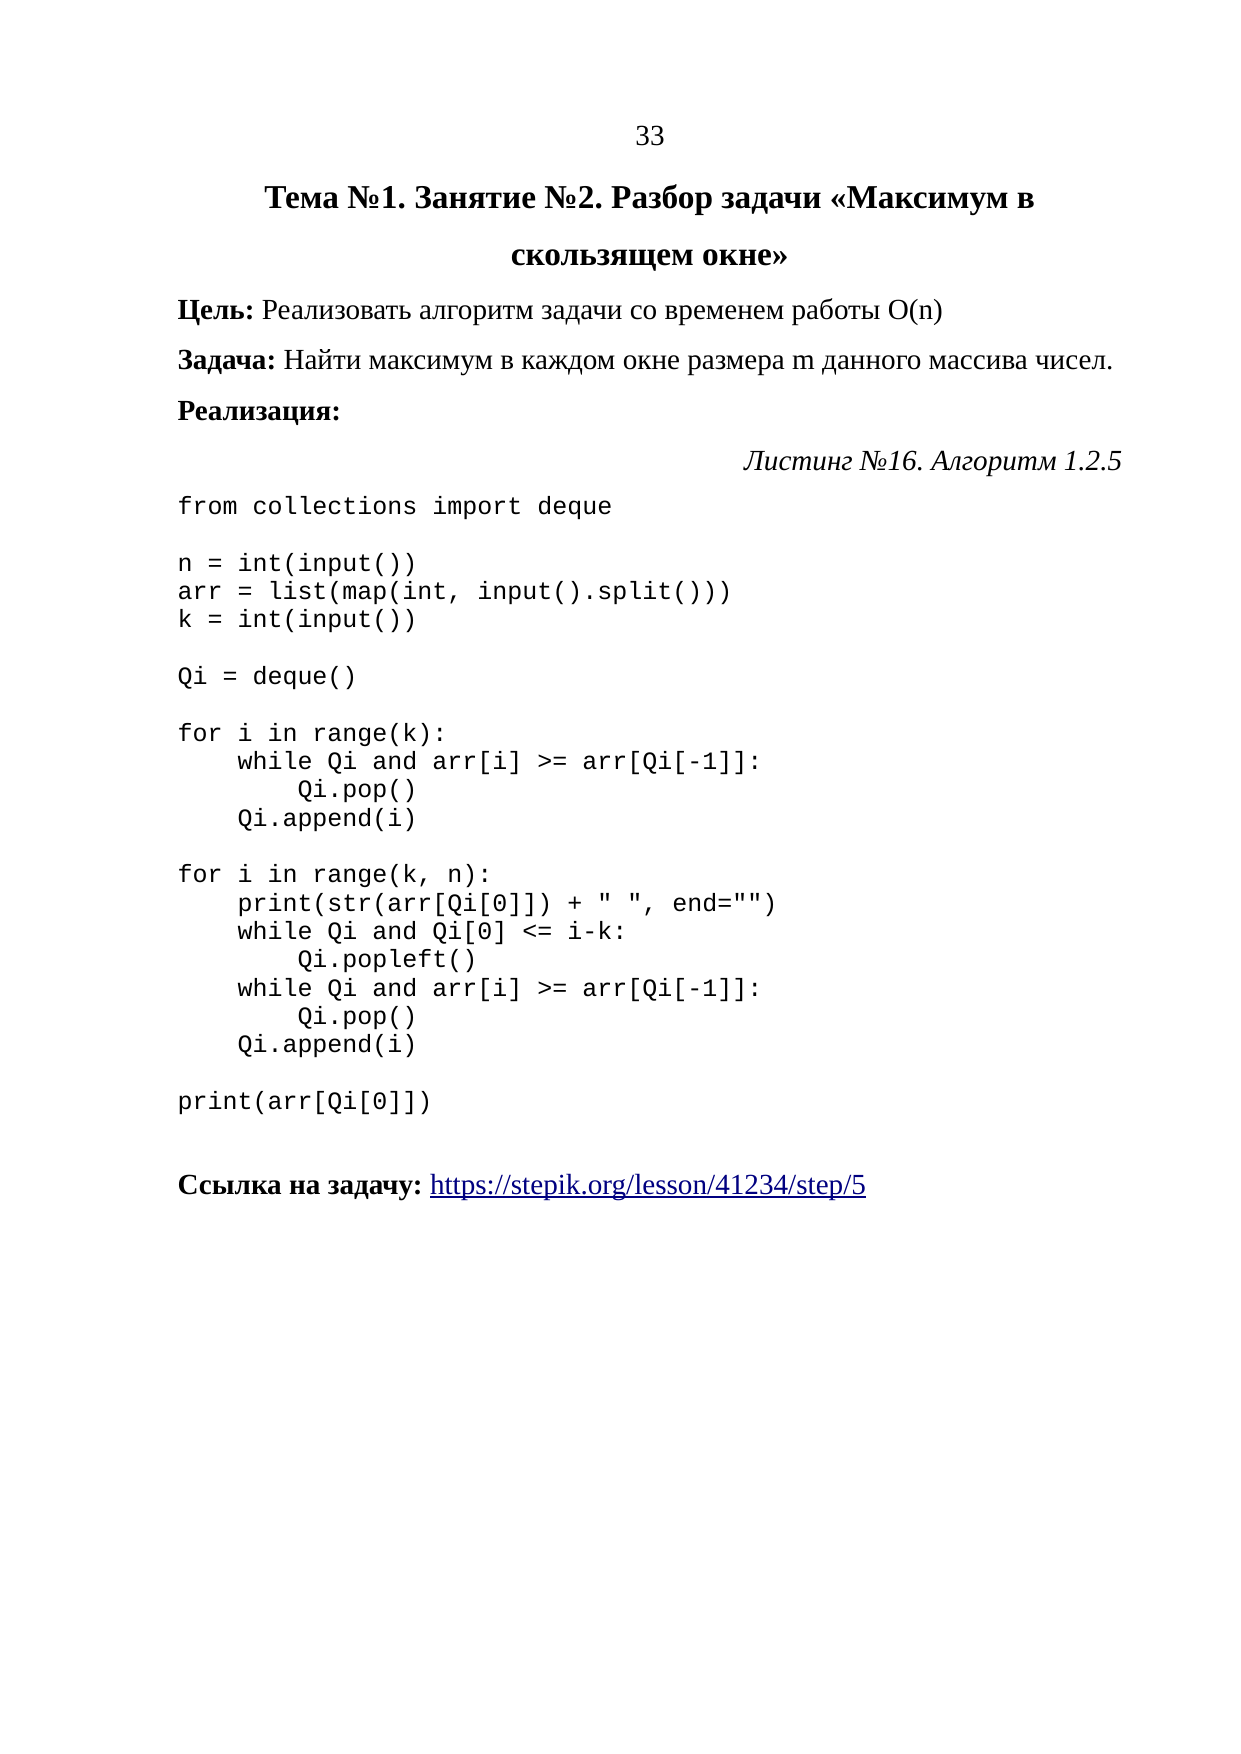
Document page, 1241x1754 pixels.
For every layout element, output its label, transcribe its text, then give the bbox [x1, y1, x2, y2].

text print(str(arr[Qi[0]]) + " ", end="") [177, 890, 1122, 918]
text Qi = deque() [177, 663, 1122, 692]
text Листинг №16. Алгоритм 1.2.5 [177, 443, 1122, 477]
text print(arr[Qi[0]]) [177, 1088, 1122, 1117]
text while Qi and arr[i] >= arr[Qi[-1]]: [177, 975, 1122, 1003]
text arr = list(map(int, input().split())) [177, 578, 1122, 607]
text Qi.append(i) [177, 1032, 1122, 1060]
text Ссылка на задачу: https://stepik.org/lesson/41234/step/5 [177, 1167, 1122, 1201]
text for i in range(k, n): [177, 862, 1122, 890]
text Цель: Реализовать алгоритм задачи со временем работы O(n) [177, 292, 1122, 326]
text Qi.pop() [177, 1003, 1122, 1032]
text while Qi and arr[i] >= arr[Qi[-1]]: [177, 748, 1122, 777]
text from collections import deque [177, 493, 1122, 522]
text while Qi and Qi[0] <= i-k: [177, 918, 1122, 947]
text Задача: Найти максимум в каждом окне размера m данного массива чисел. [177, 342, 1122, 376]
text n = int(input()) [177, 550, 1122, 578]
text Реализация: [177, 393, 1122, 426]
text Qi.popleft() [177, 947, 1122, 975]
text Qi.append(i) [177, 805, 1122, 833]
text for i in range(k): [177, 720, 1122, 748]
subtitle Тема №1. Занятие №2. Разбор задачи «Максимум в скользящем окне» [177, 177, 1122, 273]
text Qi.pop() [177, 777, 1122, 805]
text k = int(input()) [177, 607, 1122, 635]
